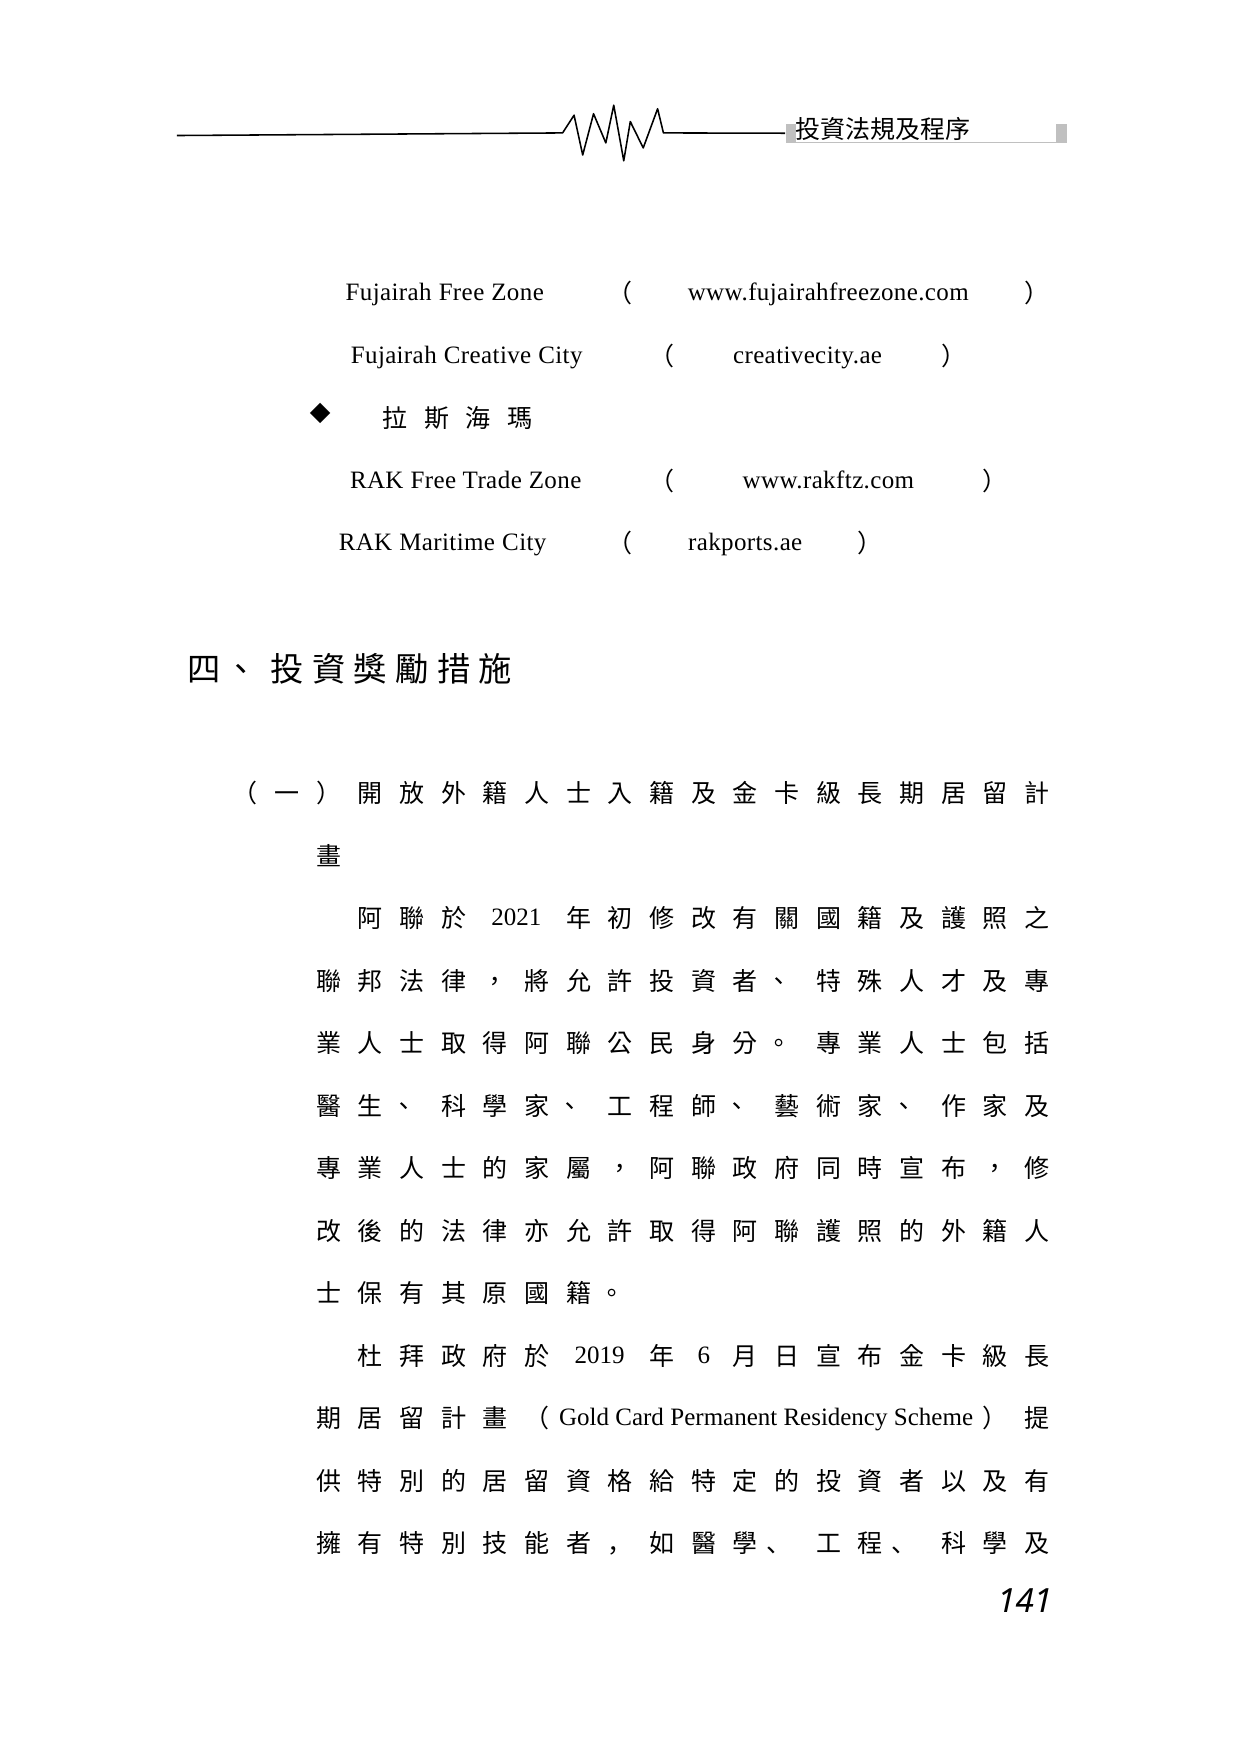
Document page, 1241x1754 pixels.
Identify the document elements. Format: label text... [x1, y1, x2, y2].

text  拉斯海瑪 [281, 375, 1058, 438]
text Fujairah Creative City（creativecity.ae） [281, 313, 1058, 375]
text 阿聯於2021年初修改有關國籍及護照之聯邦法律，將允許投資者、特殊人才及專業人士取得阿聯公民身分。專業人士包括醫生、科學家、工程師、藝術家、作家及專業人士的家屬，阿聯政府同時宣布，修改後的法律亦允許取得阿聯護照的外籍人士保有其原國籍。 [281, 875, 1058, 1313]
text RAK Maritime City （rakports.ae） [281, 500, 1058, 563]
text （一）開放外籍人士入籍及金卡級長期居留計畫 [207, 750, 1058, 875]
text 杜拜政府於2019年6月日宣布金卡級長期居留計畫（Gold Card Permanent Residency Scheme）提供特別的居留資格給特定的投資者以及有擁有特別技能者，如醫學、工程、科學及 [281, 1313, 1058, 1563]
text 四、投資獎勵措施 [183, 625, 1058, 688]
text Fujairah Free Zone（www.fujairahfreezone.com） [281, 250, 1058, 313]
text RAK Free Trade Zone（www.rakftz.com） [281, 438, 1058, 500]
